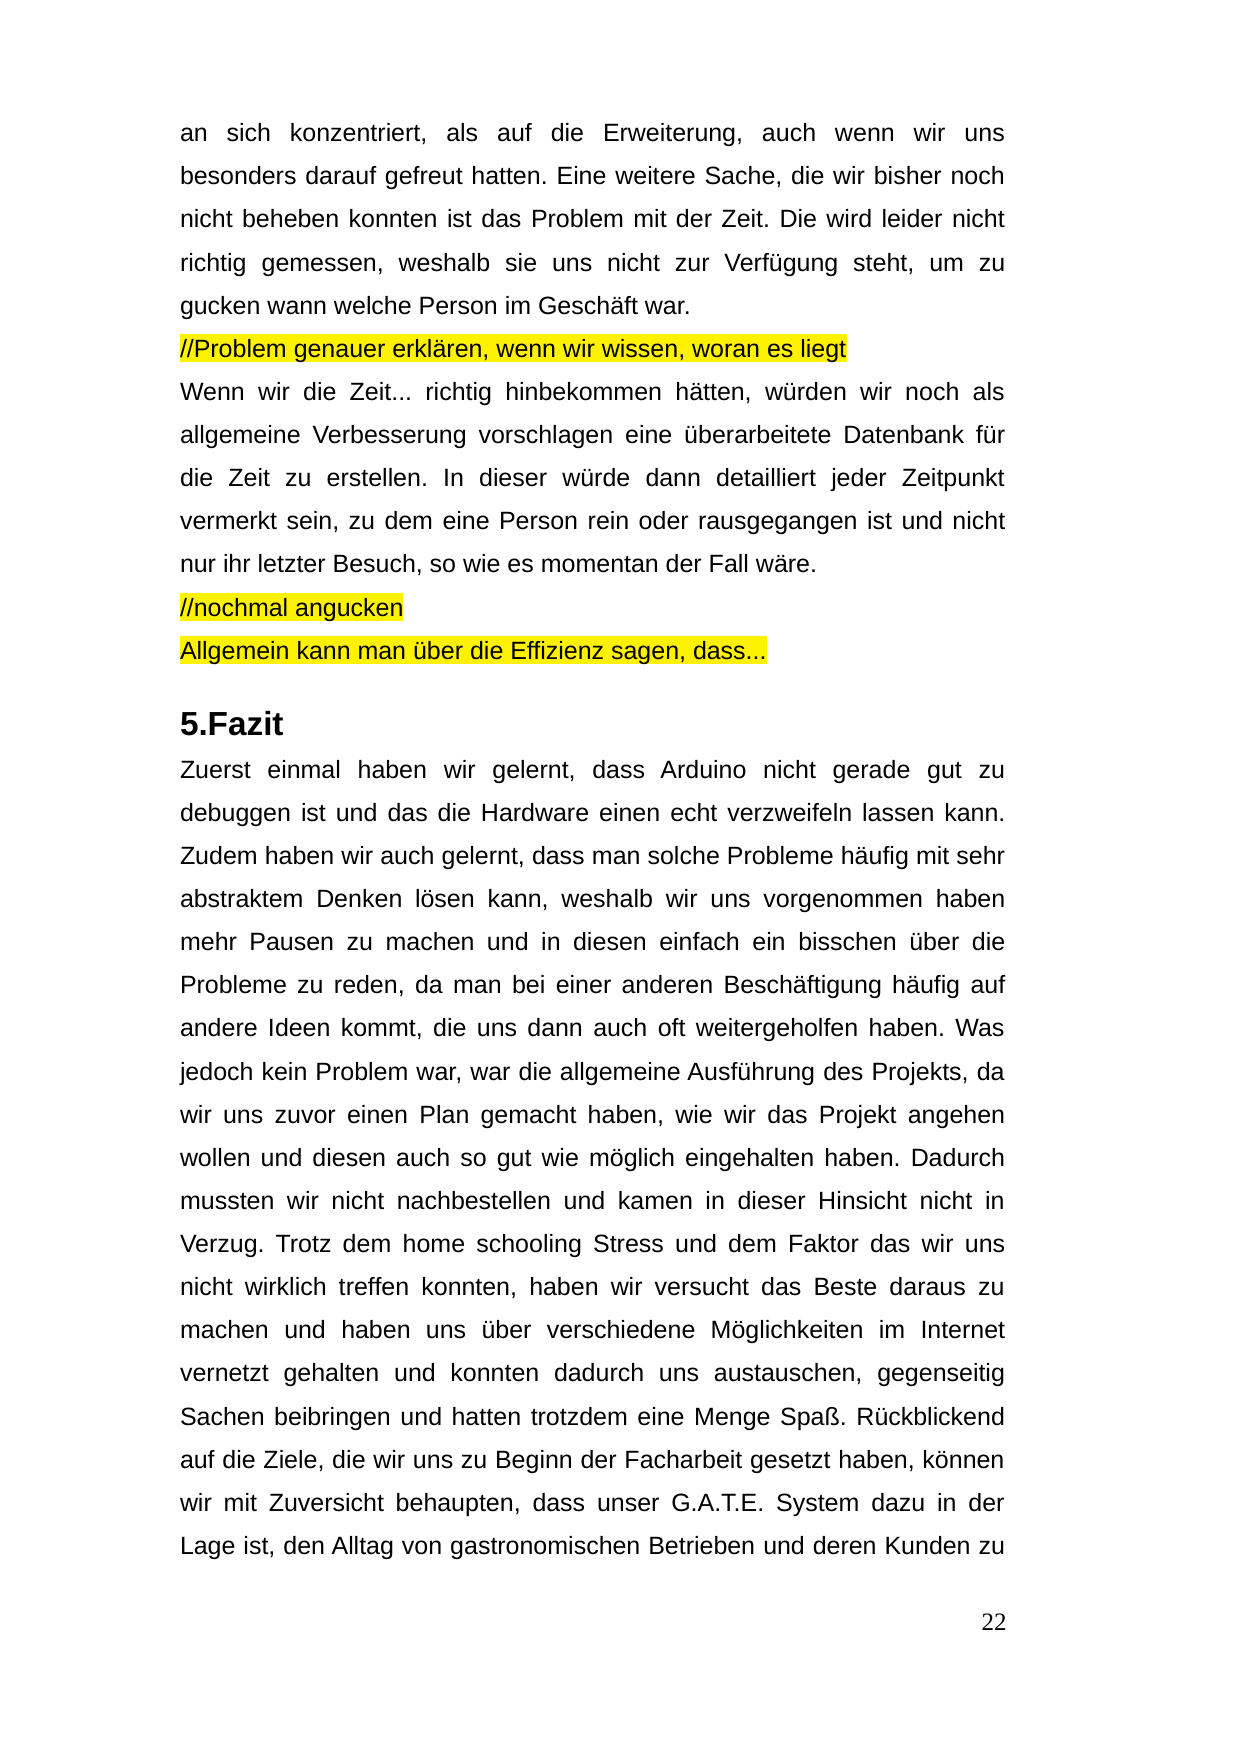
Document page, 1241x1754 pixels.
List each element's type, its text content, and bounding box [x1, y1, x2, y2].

text Wenn wir die Zeit... richtig hinbekommen hätten, würden wir noch als allgemeine Verbesserung vorschlagen eine überarbeitete Datenbank für die Zeit zu erstellen. In dieser würde dann detailliert jeder Zeitpunkt vermerkt sein, zu dem eine Person rein oder rausgegangen ist und nicht nur ihr letzter Besuch, so wie es momentan der Fall wäre. [180, 377, 1006, 578]
text //Problem genauer erklären, wenn wir wissen, woran es liegt [180, 334, 1006, 362]
text Allgemein kann man über die Effizienz sagen, dass... [180, 636, 1006, 664]
subtitle 5.Fazit [180, 704, 1006, 742]
text //nochmal angucken [180, 592, 1006, 621]
text Zuerst einmal haben wir gelernt, dass Arduino nicht gerade gut zu debuggen ist und das die Hardware einen echt verzweifeln lassen kann. Zudem haben wir auch gelernt, dass man solche Probleme häufig mit sehr abstraktem Denken lösen kann, weshalb wir uns vorgenommen haben mehr Pausen zu machen und in diesen einfach ein bisschen über die Probleme zu reden, da man bei einer anderen Beschäftigung häufig auf andere Ideen kommt, die uns dann auch oft weitergeholfen haben. Was jedoch kein Problem war, war die allgemeine Ausführung des Projekts, da wir uns zuvor einen Plan gemacht haben, wie wir das Projekt angehen wollen und diesen auch so gut wie möglich eingehalten haben. Dadurch mussten wir nicht nachbestellen und kamen in dieser Hinsicht nicht in Verzug. Trotz dem home schooling Stress und dem Faktor das wir uns nicht wirklich treffen konnten, haben wir versucht das Beste daraus zu machen und haben uns über verschiedene Möglichkeiten im Internet vernetzt gehalten und konnten dadurch uns austauschen, gegenseitig Sachen beibringen und hatten trotzdem eine Menge Spaß. Rückblickend auf die Ziele, die wir uns zu Beginn der Facharbeit gesetzt haben, können wir mit Zuversicht behaupten, dass unser G.A.T.E. System dazu in der Lage ist, den Alltag von gastronomischen Betrieben und deren Kunden zu [180, 755, 1006, 1560]
text an sich konzentriert, als auf die Erweiterung, auch wenn wir uns besonders darauf gefreut hatten. Eine weitere Sache, die wir bisher noch nicht beheben konnten ist das Problem mit der Zeit. Die wird leider nicht richtig gemessen, weshalb sie uns nicht zur Verfügung steht, um zu gucken wann welche Person im Geschäft war. [180, 118, 1006, 319]
